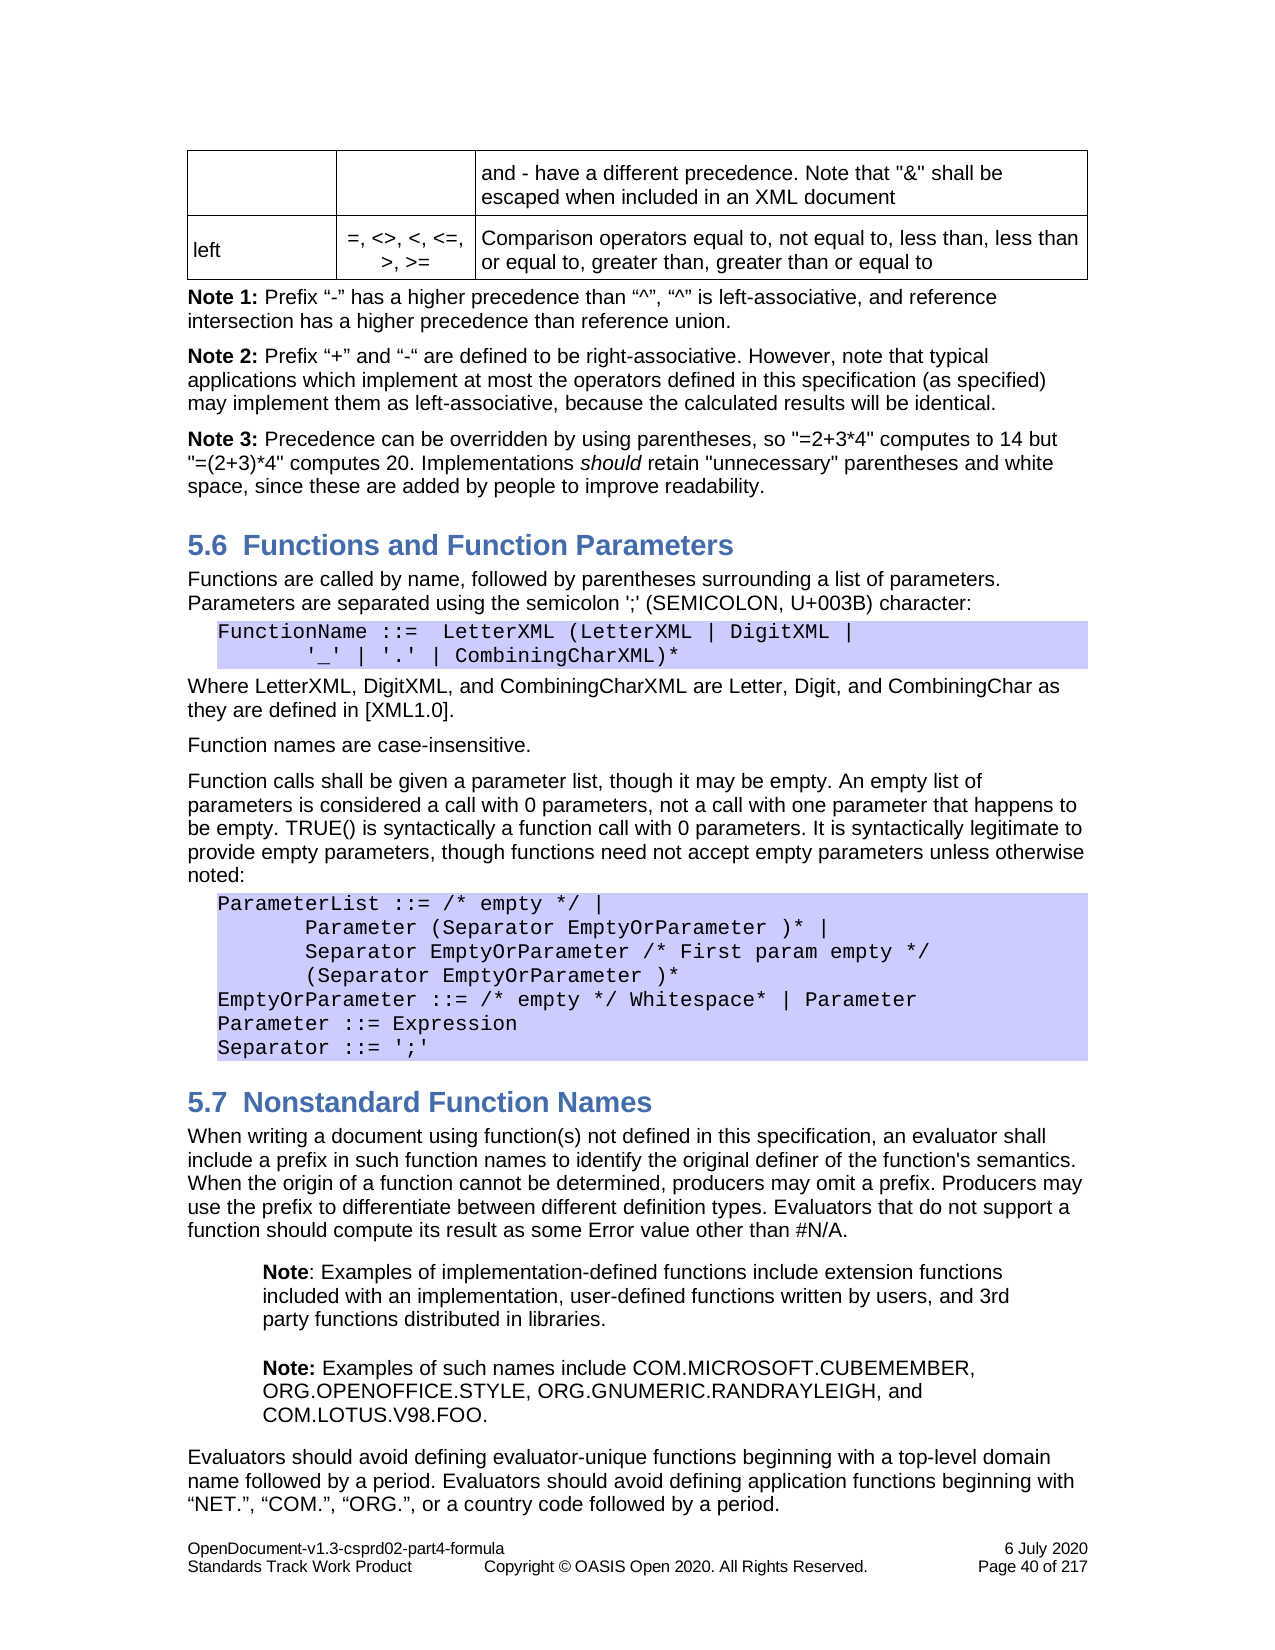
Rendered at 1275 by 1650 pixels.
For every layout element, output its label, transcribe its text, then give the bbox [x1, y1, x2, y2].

text Functions are called by name, followed by parentheses surrounding a list of parameters. Parameters are separated using the semicolon ';' (SEMICOLON, U+003B) character: [187, 568, 1088, 615]
table_cell and - have a different precedence. Note that "&" shall be escaped when included in an XML document [476, 151, 1087, 215]
text When writing a document using function(s) not defined in this specification, an evaluator shall include a prefix in such function names to identify the original definer of the function's semantics. When the origin of a function cannot be determined, producers may omit a prefix. Producers may use the prefix to differentiate between different definition types. Evaluators that do not support a function should compute its result as some Error value other than #N/A. [187, 1124, 1088, 1242]
subtitle Nonstandard Function Names [187, 1086, 1088, 1118]
table_cell =, <>, <, <=, >, >= [337, 216, 475, 279]
text Note 2: Prefix “+” and “-“ are defined to be right-associative. However, note that typical applications which implement at most the operators defined in this specification (as specified) may implement them as left-associative, because the calculated results will be identical. [187, 345, 1088, 415]
text EmptyOrParameter ::= /* empty */ Whitespace* | Parameter [217, 989, 1088, 1013]
text '_' | '.' | CombiningCharXML)* [217, 645, 1088, 669]
table_cell [188, 151, 336, 215]
table_cell left [188, 216, 336, 279]
text Parameter ::= Expression [217, 1013, 1088, 1037]
text Note: Examples of implementation-defined functions include extension functions included with an implementation, user-defined functions written by users, and 3rd party functions distributed in libraries. [262, 1261, 1013, 1331]
text Note: Examples of such names include COM.MICROSOFT.CUBEMEMBER, ORG.OPENOFFICE.STYLE, ORG.GNUMERIC.RANDRAYLEIGH, and COM.LOTUS.V98.FOO. [262, 1356, 1013, 1427]
subtitle Functions and Function Parameters [187, 529, 1088, 562]
table_cell [337, 151, 475, 215]
text Where LetterXML, DigitXML, and CombiningCharXML are Letter, Digit, and CombiningChar as they are defined in [XML1.0]. [187, 675, 1088, 722]
text Separator ::= ';' [217, 1037, 1088, 1061]
text FunctionName ::= LetterXML (LetterXML | DigitXML | [217, 621, 1088, 645]
text ParameterList ::= /* empty */ | [217, 893, 1088, 917]
table_cell Comparison operators equal to, not equal to, less than, less than or equal to, greater than, greater than or equal to [476, 216, 1087, 279]
text Function names are case-insensitive. [187, 734, 1088, 757]
text (Separator EmptyOrParameter )* [217, 965, 1088, 989]
text Function calls shall be given a parameter list, though it may be empty. An empty list of parameters is considered a call with 0 parameters, not a call with one parameter that happens to be empty. TRUE() is syntactically a function call with 0 parameters. It is syntactically legitimate to provide empty parameters, though functions need not accept empty parameters unless otherwise noted: [187, 769, 1088, 887]
text Note 1: Prefix “-” has a higher precedence than “^”, “^” is left-associative, and reference intersection has a higher precedence than reference union. [187, 286, 1088, 333]
text Evaluators should avoid defining evaluator-unique functions beginning with a top-level domain name followed by a period. Evaluators should avoid defining application functions beginning with “NET.”, “COM.”, “ORG.”, or a country code followed by a period. [187, 1446, 1088, 1516]
text Note 3: Precedence can be overridden by using parentheses, so "=2+3*4" computes to 14 but "=(2+3)*4" computes 20. Implementations should retain "unnecessary" parentheses and white space, since these are added by people to improve readability. [187, 427, 1088, 498]
text Parameter (Separator EmptyOrParameter )* | [217, 917, 1088, 941]
text Separator EmptyOrParameter /* First param empty */ [217, 941, 1088, 965]
